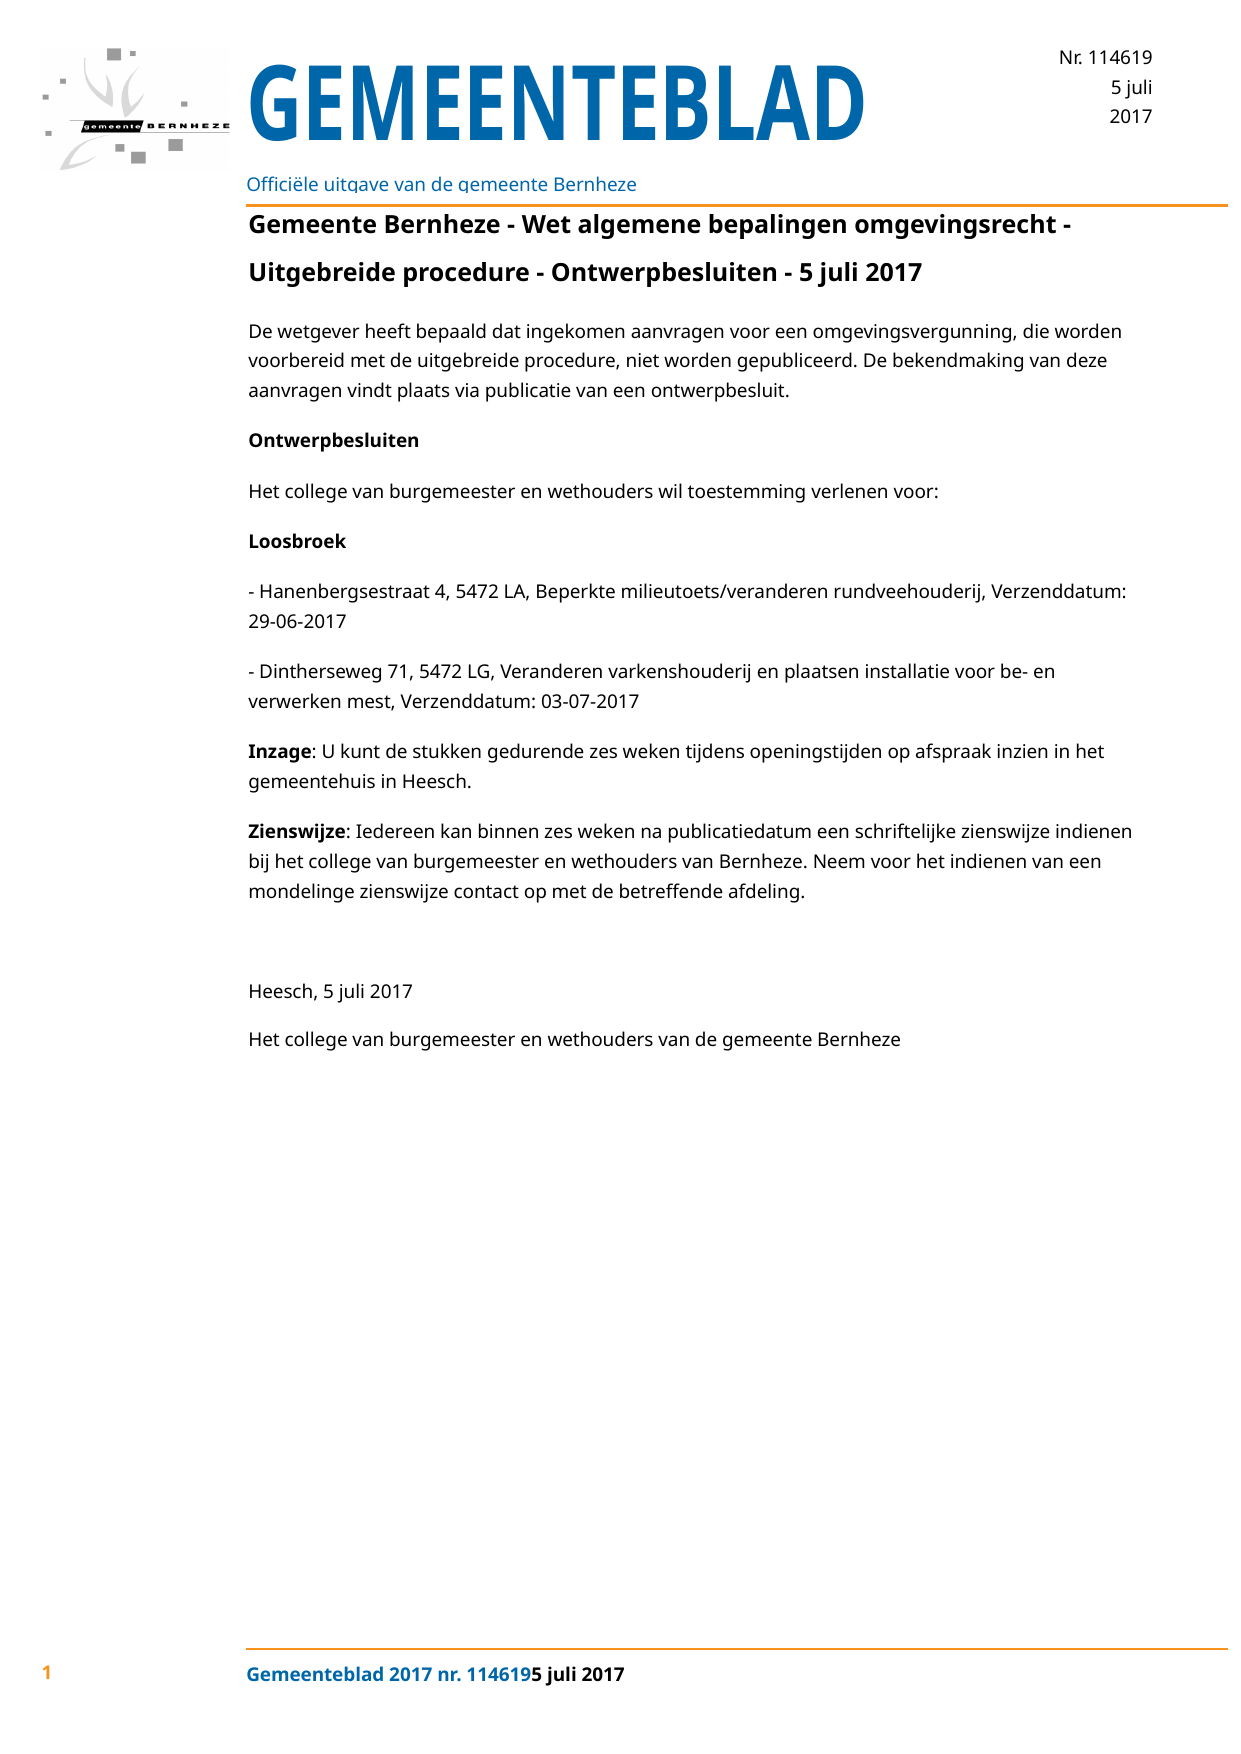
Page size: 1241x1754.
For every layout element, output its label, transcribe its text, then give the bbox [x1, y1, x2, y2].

picture [41, 47, 231, 172]
text - Dintherseweg 71, 5472 LG, Veranderen varkenshouderij en plaatsen installatie voor be- en verwerken mest, Verzenddatum: 03-07-2017 [248, 659, 1152, 714]
text Inzage: U kunt de stukken gedurende zes weken tijdens openingstijden op afspraak inzien in het gemeentehuis in Heesch. [248, 739, 1152, 794]
text Loosbroek [248, 528, 1152, 554]
text Het college van burgemeester en wethouders van de gemeente Bernheze [248, 1027, 1152, 1052]
text Ontwerpbesluiten [248, 427, 1152, 453]
text - Hanenbergsestraat 4, 5472 LA, Beperkte milieutoets/veranderen rundveehouderij, Verzenddatum: 29-06-2017 [248, 579, 1152, 634]
text Zienswijze: Iedereen kan binnen zes weken na publicatiedatum een schriftelijke zienswijze indienen bij het college van burgemeester en wethouders van Bernheze. Neem voor het indienen van een mondelinge zienswijze contact op met de betreffende afdeling. [248, 819, 1152, 904]
text Gemeente Bernheze - Wet algemene bepalingen omgevingsrecht - Uitgebreide procedure - Ontwerpbesluiten - 5 juli 2017 [248, 207, 1152, 288]
text De wetgever heeft bepaald dat ingekomen aanvragen voor een omgevingsvergunning, die worden voorbereid met de uitgebreide procedure, niet worden gepubliceerd. De bekendmaking van deze aanvragen vindt plaats via publicatie van een ontwerpbesluit. [248, 318, 1152, 403]
text Heesch, 5 juli 2017 [248, 979, 1152, 1004]
text Het college van burgemeester en wethouders wil toestemming verlenen voor: [248, 478, 1152, 504]
